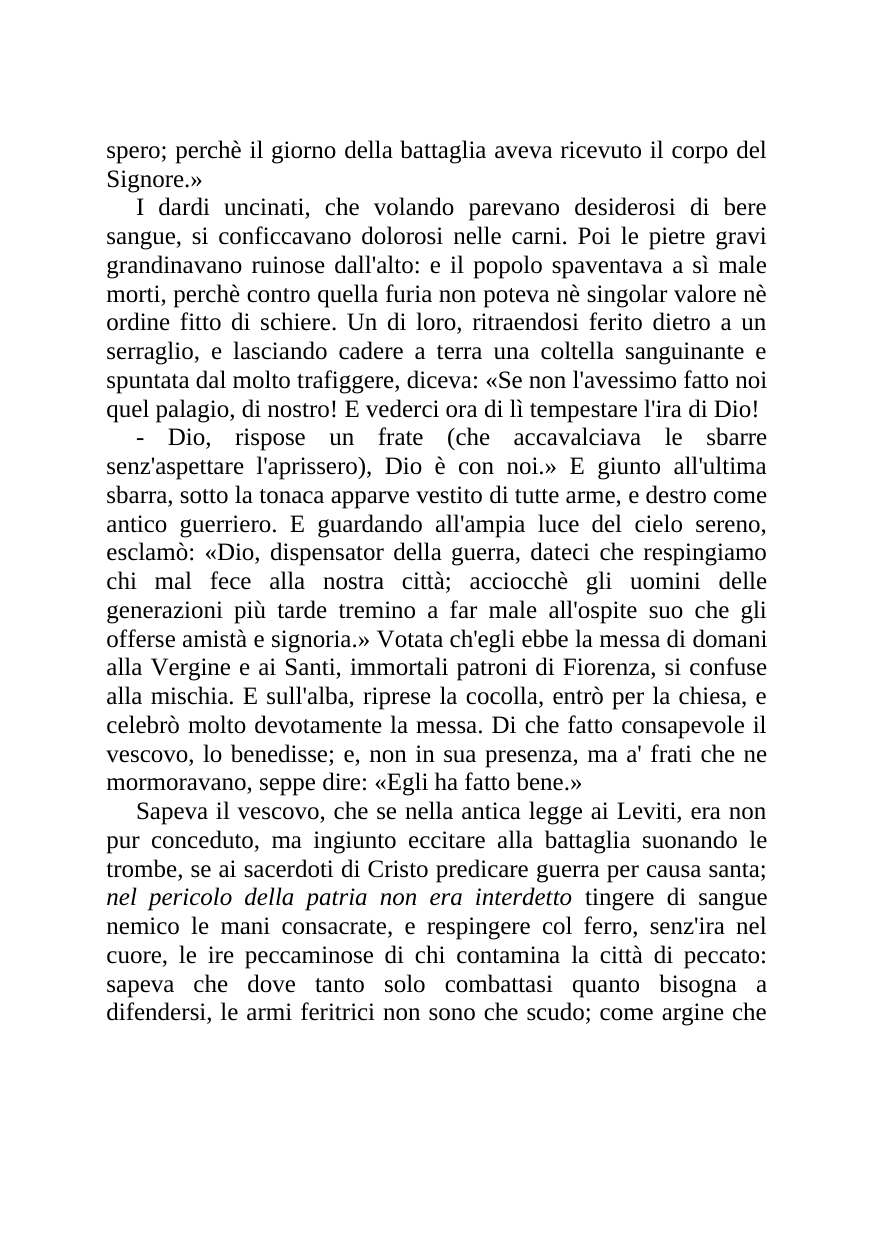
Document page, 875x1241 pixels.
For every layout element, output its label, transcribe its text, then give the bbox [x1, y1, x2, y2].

text - Dio, rispose un frate (che accavalciava le sbarre senz'aspettare l'aprissero), Dio è con noi.» E giunto all'ultima sbarra, sotto la tonaca apparve vestito di tutte arme, e destro come antico guerriero. E guardando all'ampia luce del cielo sereno, esclamò: «Dio, dispensator della guerra, dateci che respingiamo chi mal fece alla nostra città; acciocchè gli uomini delle generazioni più tarde tremino a far male all'ospite suo che gli offerse amistà e signoria.» Votata ch'egli ebbe la messa di domani alla Vergine e ai Santi, immortali patroni di Fiorenza, si confuse alla mischia. E sull'alba, riprese la cocolla, entrò per la chiesa, e celebrò molto devotamente la messa. Di che fatto consapevole il vescovo, lo benedisse; e, non in sua presenza, ma a' frati che ne mormoravano, seppe dire: «Egli ha fatto bene.» [106, 422, 768, 796]
text spero; perchè il giorno della battaglia aveva ricevuto il corpo del Signore.» [106, 135, 768, 192]
text Sapeva il vescovo, che se nella antica legge ai Leviti, era non pur conceduto, ma ingiunto eccitare alla battaglia suonando le trombe, se ai sacerdoti di Cristo predicare guerra per causa santa; nel pericolo della patria non era interdetto tingere di sangue nemico le mani consacrate, e respingere col ferro, senz'ira nel cuore, le ire peccaminose di chi contamina la città di peccato: sapeva che dove tanto solo combattasi quanto bisogna a difendersi, le armi feritrici non sono che scudo; come argine che [106, 796, 768, 1026]
text I dardi uncinati, che volando parevano desiderosi di bere sangue, si conficcavano dolorosi nelle carni. Poi le pietre gravi grandinavano ruinose dall'alto: e il popolo spaventava a sì male morti, perchè contro quella furia non poteva nè singolar valore nè ordine fitto di schiere. Un di loro, ritraendosi ferito dietro a un serraglio, e lasciando cadere a terra una coltella sanguinante e spuntata dal molto trafiggere, diceva: «Se non l'avessimo fatto noi quel palagio, di nostro! E vederci ora di lì tempestare l'ira di Dio! [106, 192, 768, 422]
